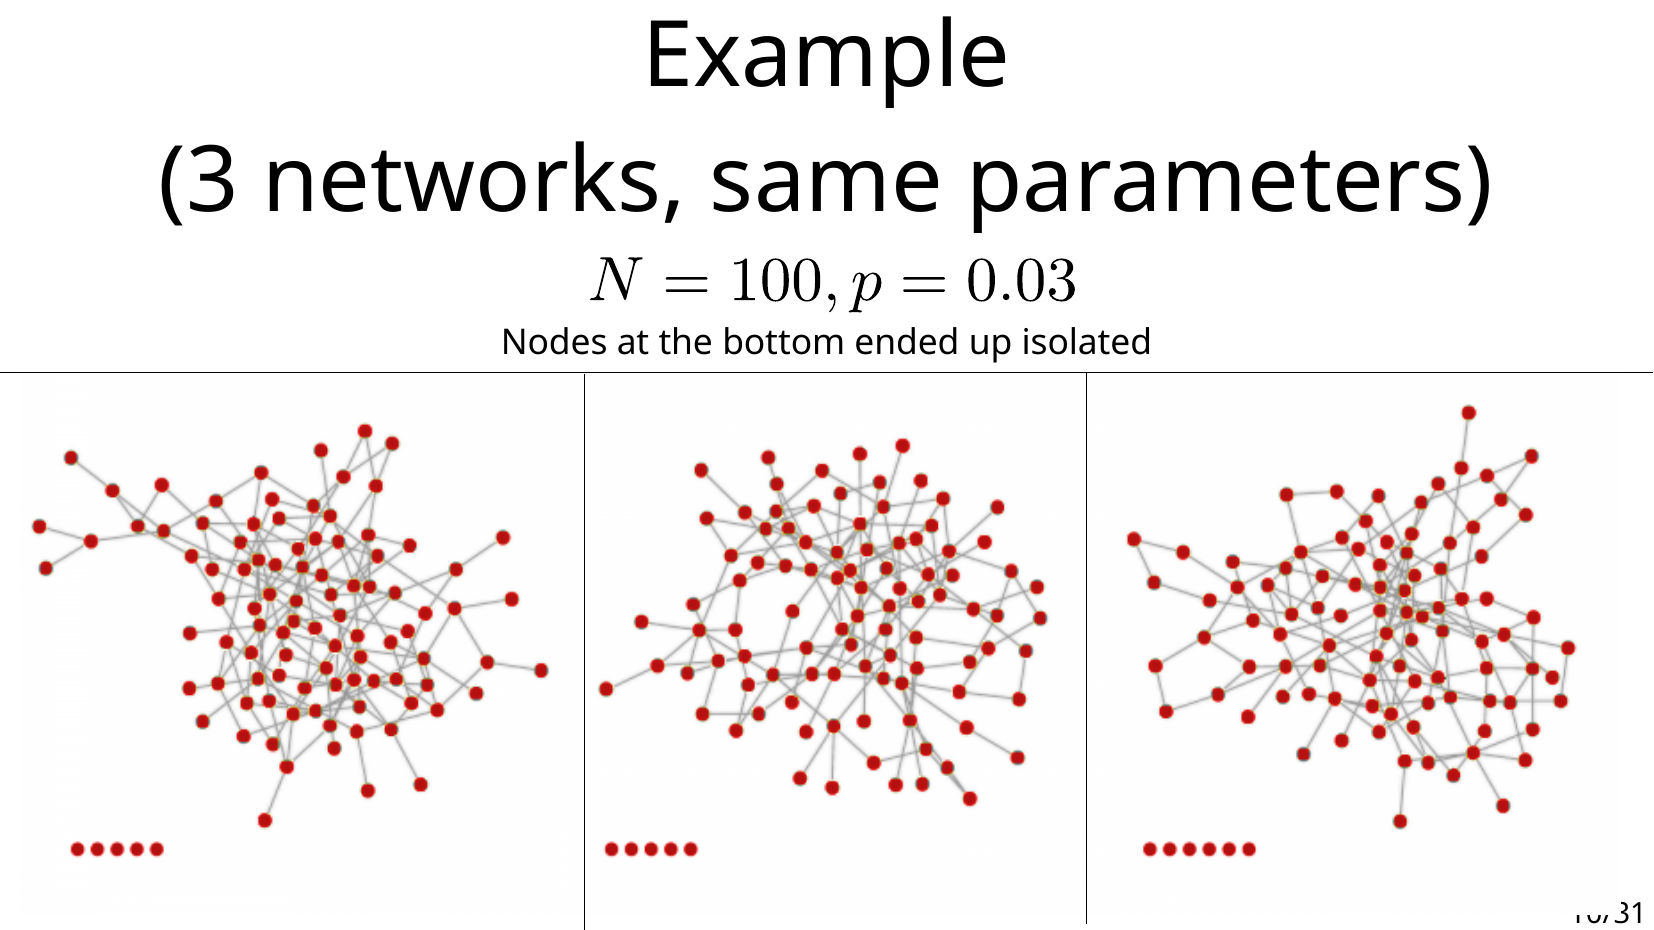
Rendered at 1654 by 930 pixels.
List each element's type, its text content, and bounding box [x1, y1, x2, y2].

picture [585, 375, 1086, 916]
picture [1087, 375, 1621, 916]
list Nodes at the bottom ended up isolated [82, 317, 1571, 366]
picture [18, 375, 584, 916]
title Example (3 networks, same parameters) [82, 0, 1571, 243]
picture [585, 255, 1081, 315]
